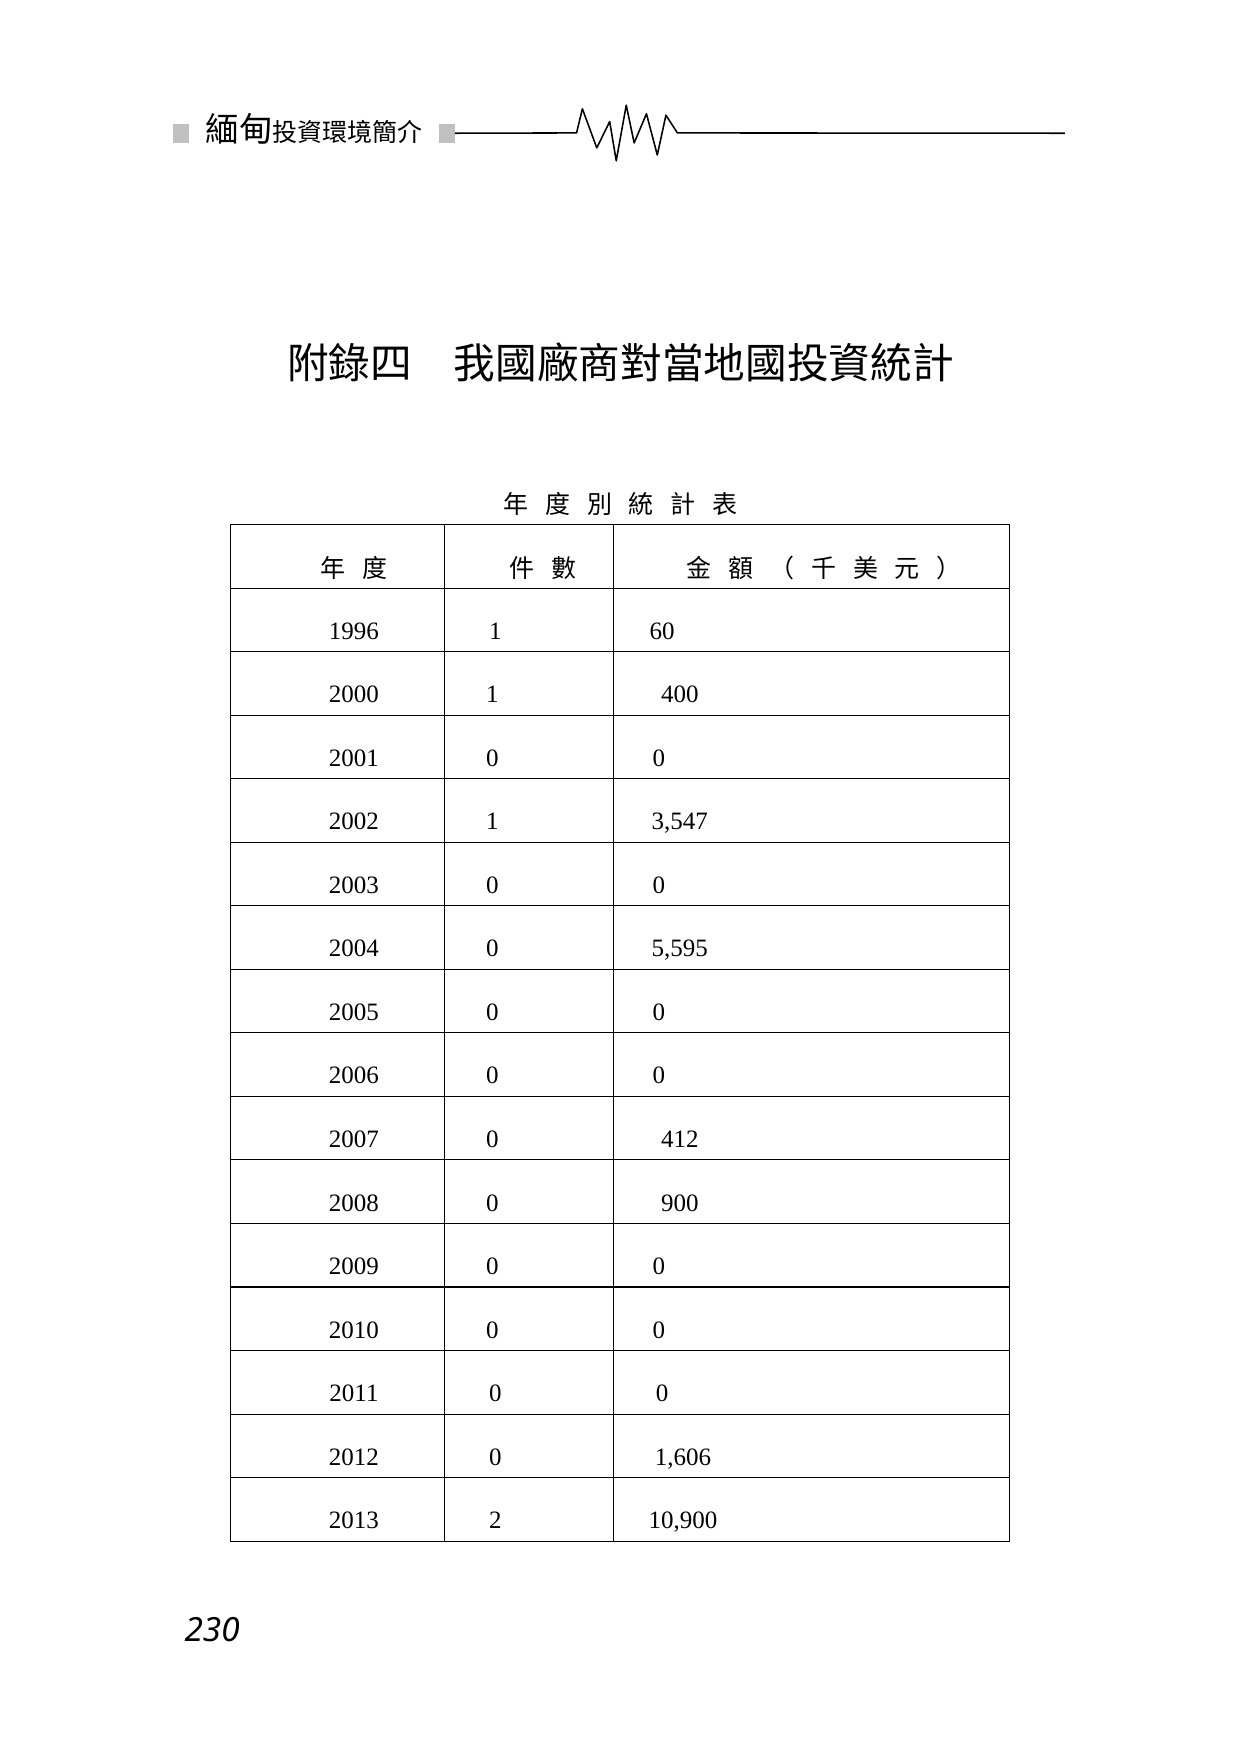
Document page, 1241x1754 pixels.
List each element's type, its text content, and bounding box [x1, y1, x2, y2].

table_cell 2010 [231, 1288, 444, 1350]
table_cell 0 [445, 1351, 613, 1413]
table_header 件數 [445, 525, 613, 587]
table_cell 0 [614, 843, 1009, 905]
table_cell 2001 [231, 716, 444, 778]
table_cell 0 [445, 1160, 613, 1223]
table_cell 0 [445, 1288, 613, 1350]
table_cell 2005 [231, 970, 444, 1032]
table_cell 2000 [231, 652, 444, 714]
table_cell 0 [614, 1033, 1009, 1096]
table_cell 1 [445, 779, 613, 842]
table_cell 2008 [231, 1160, 444, 1223]
table_cell 2013 [231, 1478, 444, 1541]
table_cell 2002 [231, 779, 444, 842]
table_cell 2004 [231, 906, 444, 969]
table_cell 0 [614, 1224, 1009, 1286]
table_cell 0 [445, 1033, 613, 1096]
text 附錄四 我國廠商對當地國投資統計 [183, 318, 1058, 381]
table_cell 0 [445, 716, 613, 778]
table_cell 2003 [231, 843, 444, 905]
table_cell 0 [614, 1288, 1009, 1350]
table_cell 10,900 [614, 1478, 1009, 1541]
table_cell 2012 [231, 1415, 444, 1477]
table_cell 0 [445, 1097, 613, 1159]
table_cell 1996 [231, 589, 444, 651]
table_cell 0 [445, 1224, 613, 1286]
table_cell 5,595 [614, 906, 1009, 969]
table_cell 0 [445, 843, 613, 905]
table_cell 2 [445, 1478, 613, 1541]
table_cell 2011 [231, 1351, 444, 1413]
table_cell 0 [445, 906, 613, 969]
table_cell 2009 [231, 1224, 444, 1286]
table_cell 412 [614, 1097, 1009, 1159]
table_cell 0 [614, 1351, 1009, 1413]
table_cell 60 [614, 589, 1009, 651]
table_header 金額（千美元） [614, 525, 1009, 587]
table_cell 3,547 [614, 779, 1009, 842]
text 年度別統計表 [183, 461, 1058, 524]
table_cell 2006 [231, 1033, 444, 1096]
table_cell 1,606 [614, 1415, 1009, 1477]
table_cell 0 [445, 970, 613, 1032]
table_cell 0 [614, 716, 1009, 778]
table_header 年度 [231, 525, 444, 587]
table_cell 900 [614, 1160, 1009, 1223]
table_cell 0 [614, 970, 1009, 1032]
table_cell 400 [614, 652, 1009, 714]
table_cell 2007 [231, 1097, 444, 1159]
table_cell 1 [445, 589, 613, 651]
table_cell 0 [445, 1415, 613, 1477]
table_cell 1 [445, 652, 613, 714]
